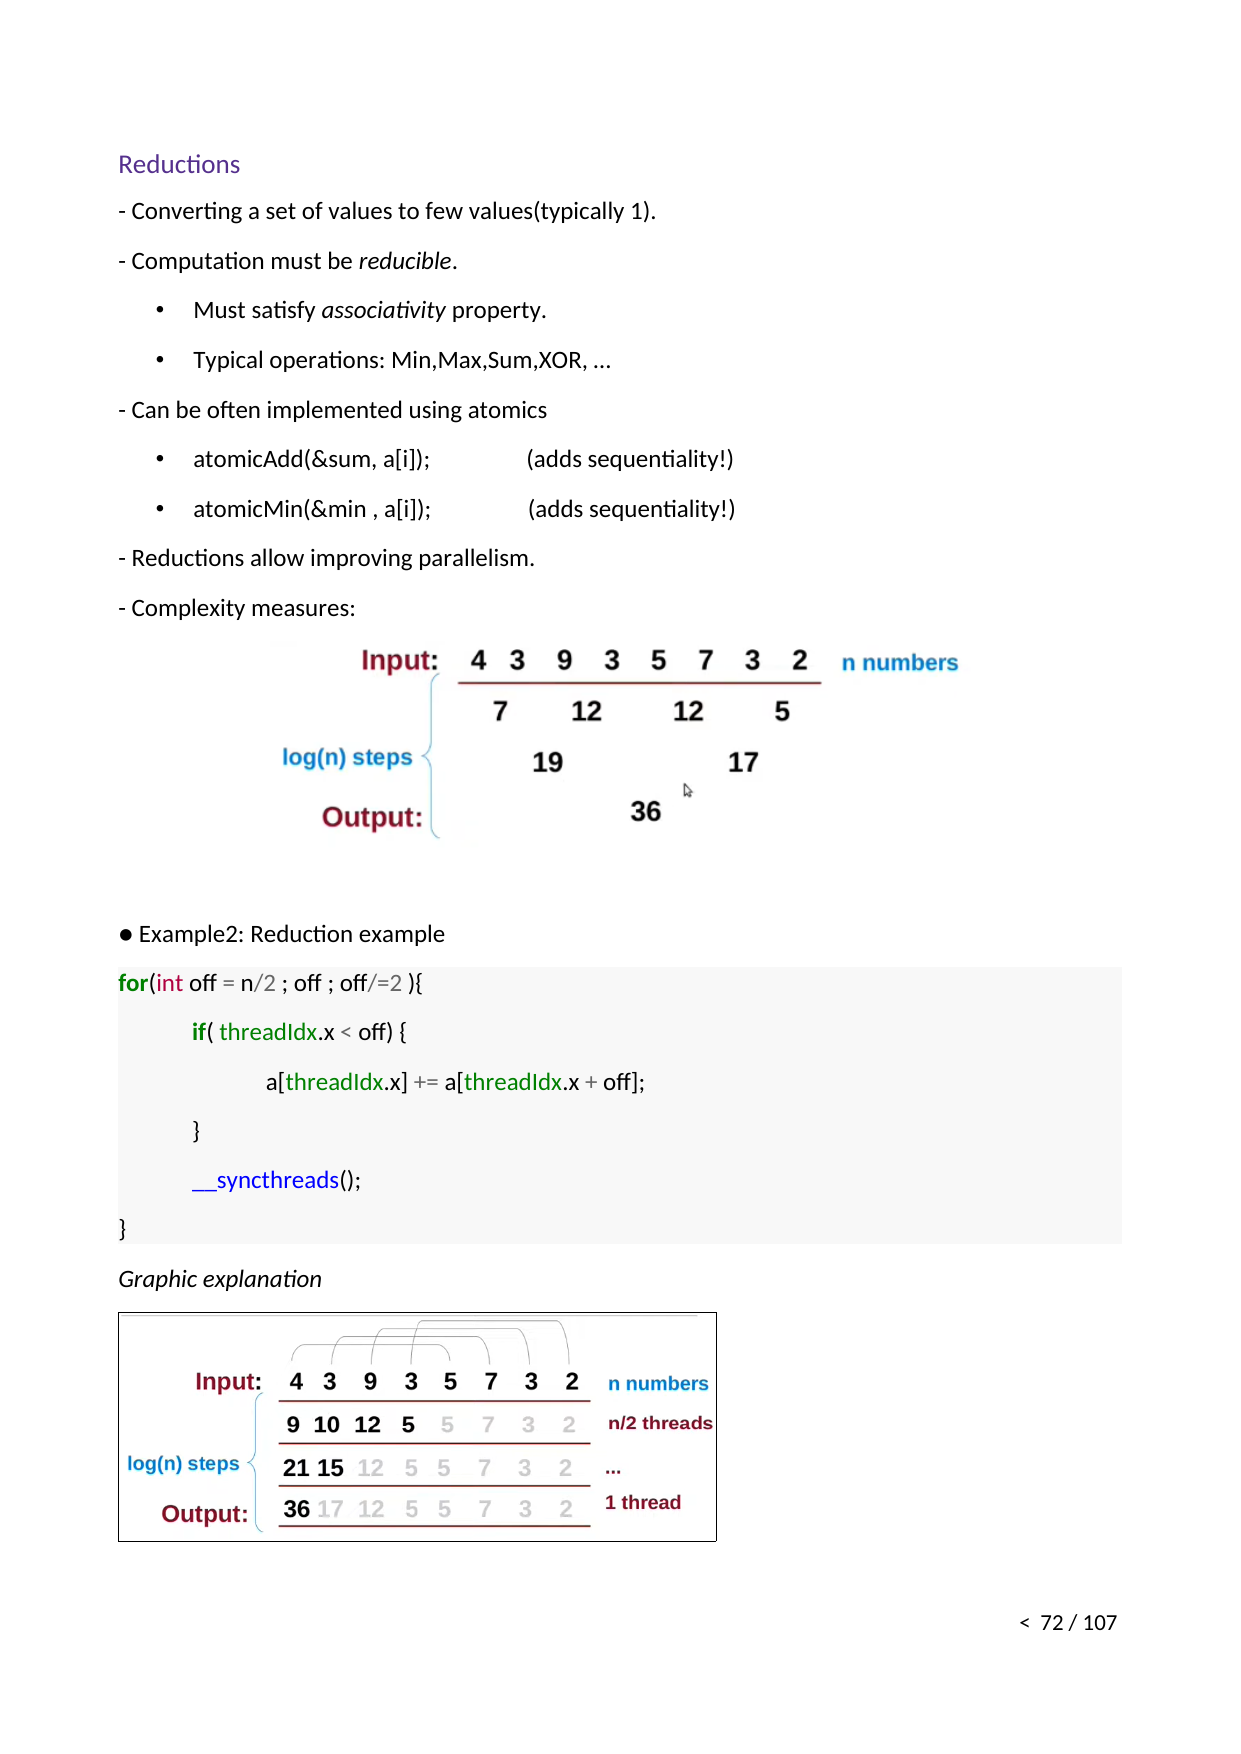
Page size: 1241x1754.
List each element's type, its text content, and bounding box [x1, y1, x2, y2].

text ● Example2: Reduction example [118, 918, 1122, 948]
text for(int off = n/2 ; off ; off/=2 ){ [118, 967, 1122, 998]
text } [118, 1115, 1122, 1145]
list atomicAdd(&sum, a[i]); (adds sequentiality!) [156, 443, 1122, 474]
text - Computation must be reducible. [118, 245, 1122, 276]
text - Reductions allow improving parallelism. [118, 542, 1122, 573]
text } [118, 1213, 1122, 1244]
text - Converting a set of values to few values(typically 1). [118, 195, 1122, 226]
subtitle Reductions [118, 148, 1122, 181]
list Typical operations: Min,Max,Sum,XOR, … [156, 344, 1122, 375]
text a[threadIdx.x] += a[threadIdx.x + off]; [118, 1066, 1122, 1096]
list Must satisfy associativity property. [156, 294, 1122, 325]
text if( threadIdx.x < off) { [118, 1016, 1122, 1047]
text - Complexity measures: [118, 592, 1122, 623]
picture [121, 1315, 714, 1539]
list atomicMin(&min , a[i]); (adds sequentiality!) [156, 493, 1122, 523]
text Graphic explanation [118, 1263, 1122, 1293]
text - Can be often implemented using atomics [118, 394, 1122, 424]
text __syncthreads(); [118, 1164, 1122, 1195]
picture [267, 641, 974, 850]
